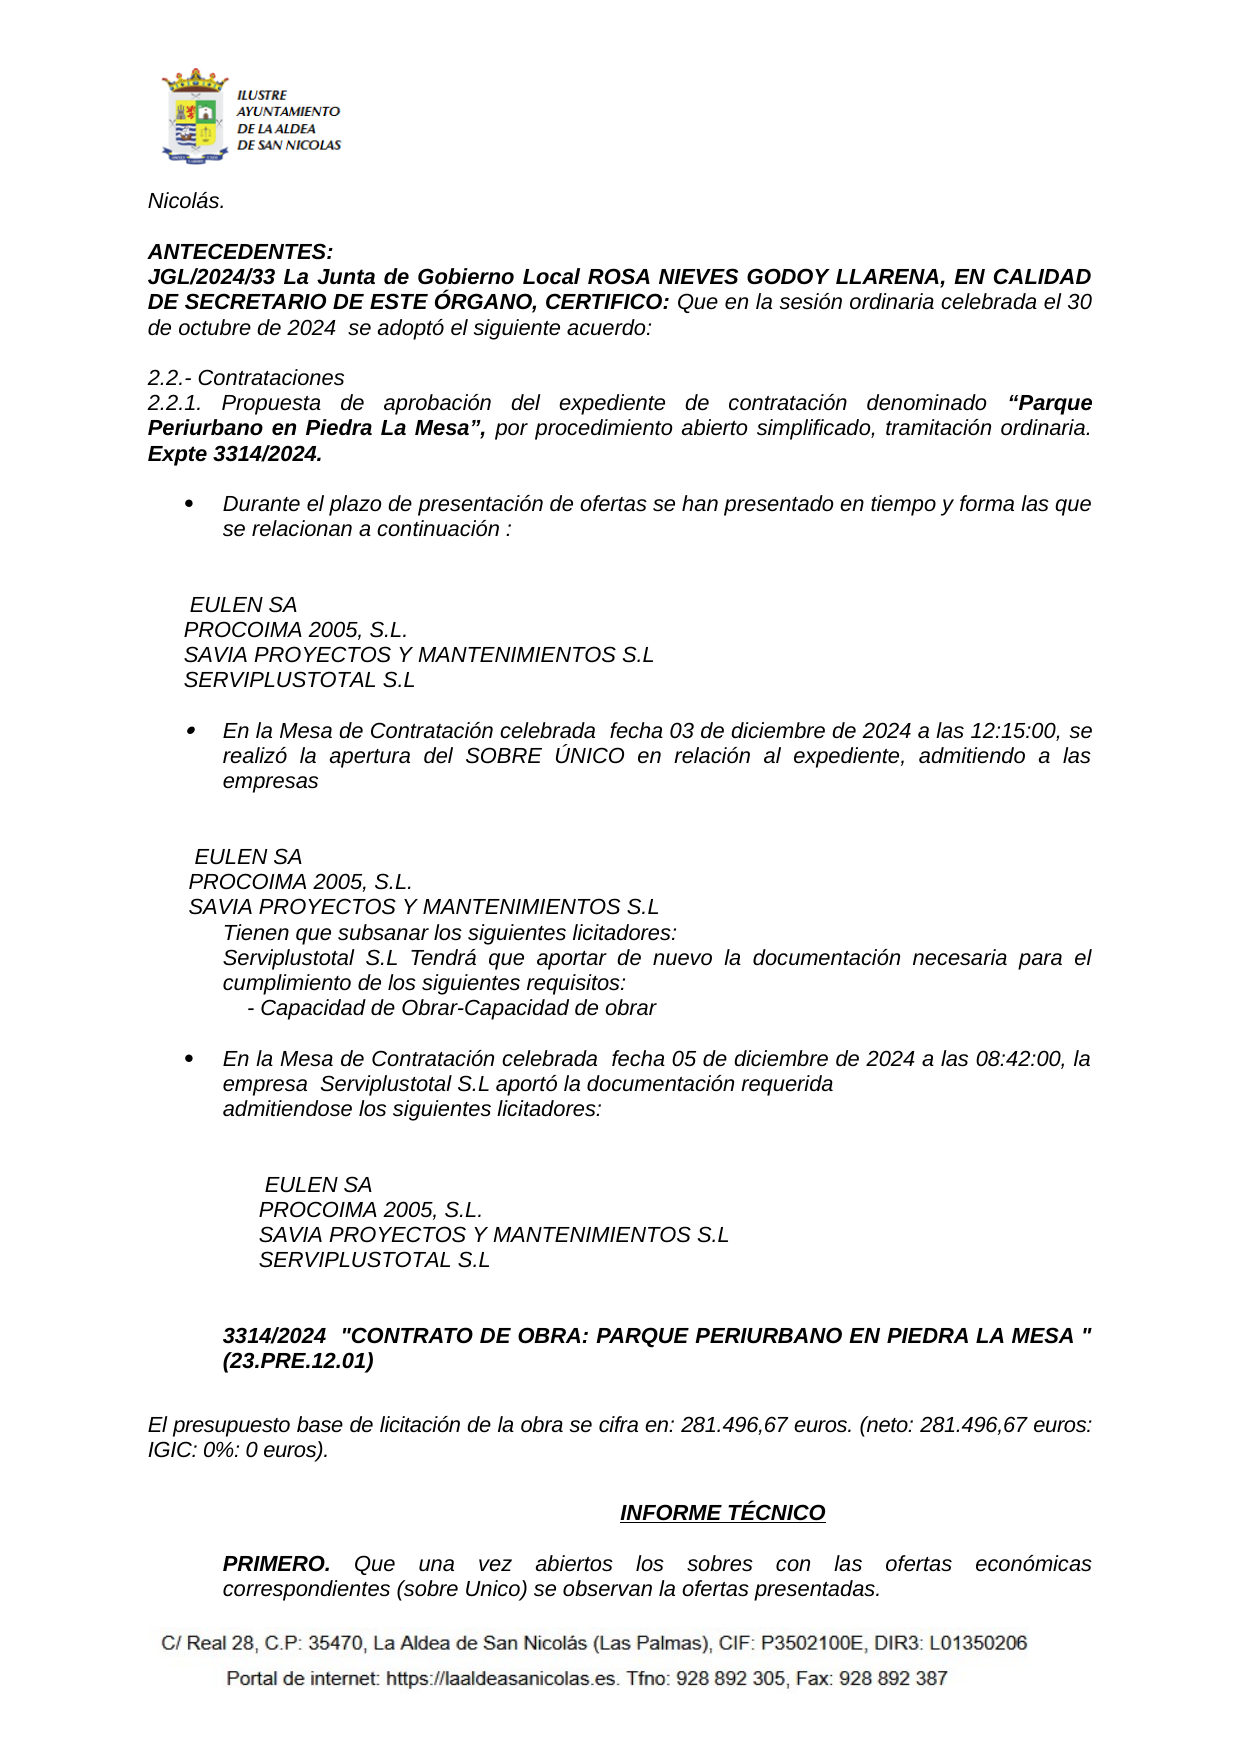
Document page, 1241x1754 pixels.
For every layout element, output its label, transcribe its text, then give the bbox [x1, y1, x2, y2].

text Nicolás. [148, 188, 1093, 214]
table_cell PROCOIMA 2005, S.L. [188, 869, 732, 894]
table_cell EULEN SA [184, 592, 732, 617]
list Durante el plazo de presentación de ofertas se han presentado en tiempo y forma las que se relacionan a continuación : [185, 491, 1093, 541]
picture [149, 1627, 1034, 1694]
text - Capacidad de Obrar-Capacidad de obrar [223, 995, 1093, 1020]
text admitiendose los siguientes licitadores: [223, 1096, 1093, 1121]
text ANTECEDENTES: [148, 239, 1093, 264]
table_cell PROCOIMA 2005, S.L. [184, 1197, 732, 1222]
text INFORME TÉCNICO [223, 1500, 1093, 1525]
text 2.2.- Contrataciones [148, 365, 1093, 390]
text PRIMERO. Que una vez abiertos los sobres con las ofertas económicas correspondientes (sobre Unico) se observan la ofertas presentadas. [223, 1551, 1093, 1601]
table_cell EULEN SA [188, 844, 732, 869]
text 2.2.1. Propuesta de aprobación del expediente de contratación denominado “Parque Periurbano en Piedra La Mesa”, por procedimiento abierto simplificado, tramitación ordinaria. Expte 3314/2024. [148, 390, 1093, 466]
list En la Mesa de Contratación celebrada fecha 03 de diciembre de 2024 a las 12:15:00, se realizó la apertura del SOBRE ÚNICO en relación al expediente, admitiendo a las empresas [185, 718, 1093, 793]
table_header [184, 1146, 732, 1172]
text Serviplustotal S.L Tendrá que aportar de nuevo la documentación necesaria para el cumplimiento de los siguientes requisitos: [223, 945, 1093, 995]
table_cell PROCOIMA 2005, S.L. [184, 617, 732, 642]
text El presupuesto base de licitación de la obra se cifra en: 281.496,67 euros. (neto: 281.496,67 euros: IGIC: 0%: 0 euros). [148, 1412, 1093, 1462]
list En la Mesa de Contratación celebrada fecha 05 de diciembre de 2024 a las 08:42:00, la empresa Serviplustotal S.L aportó la documentación requerida [185, 1046, 1093, 1096]
text Tienen que subsanar los siguientes licitadores: [223, 919, 1093, 945]
table_cell SERVIPLUSTOTAL S.L [184, 668, 732, 693]
table_cell EULEN SA [184, 1172, 732, 1197]
picture [148, 60, 357, 172]
table_cell SERVIPLUSTOTAL S.L [184, 1247, 732, 1272]
table_cell SAVIA PROYECTOS Y MANTENIMIENTOS S.L [184, 642, 732, 667]
table_cell SAVIA PROYECTOS Y MANTENIMIENTOS S.L [184, 1222, 732, 1247]
table_header [188, 819, 732, 844]
table_header [184, 567, 732, 592]
text JGL/2024/33 La Junta de Gobierno Local ROSA NIEVES GODOY LLARENA, EN CALIDAD DE SECRETARIO DE ESTE ÓRGANO, CERTIFICO: Que en la sesión ordinaria celebrada el 30 de octubre de 2024 se adoptó el siguiente acuerdo: [148, 264, 1093, 340]
text 3314/2024 "CONTRATO DE OBRA: PARQUE PERIURBANO EN PIEDRA LA MESA " (23.PRE.12.01) [223, 1323, 1093, 1373]
table_cell SAVIA PROYECTOS Y MANTENIMIENTOS S.L [188, 894, 732, 919]
